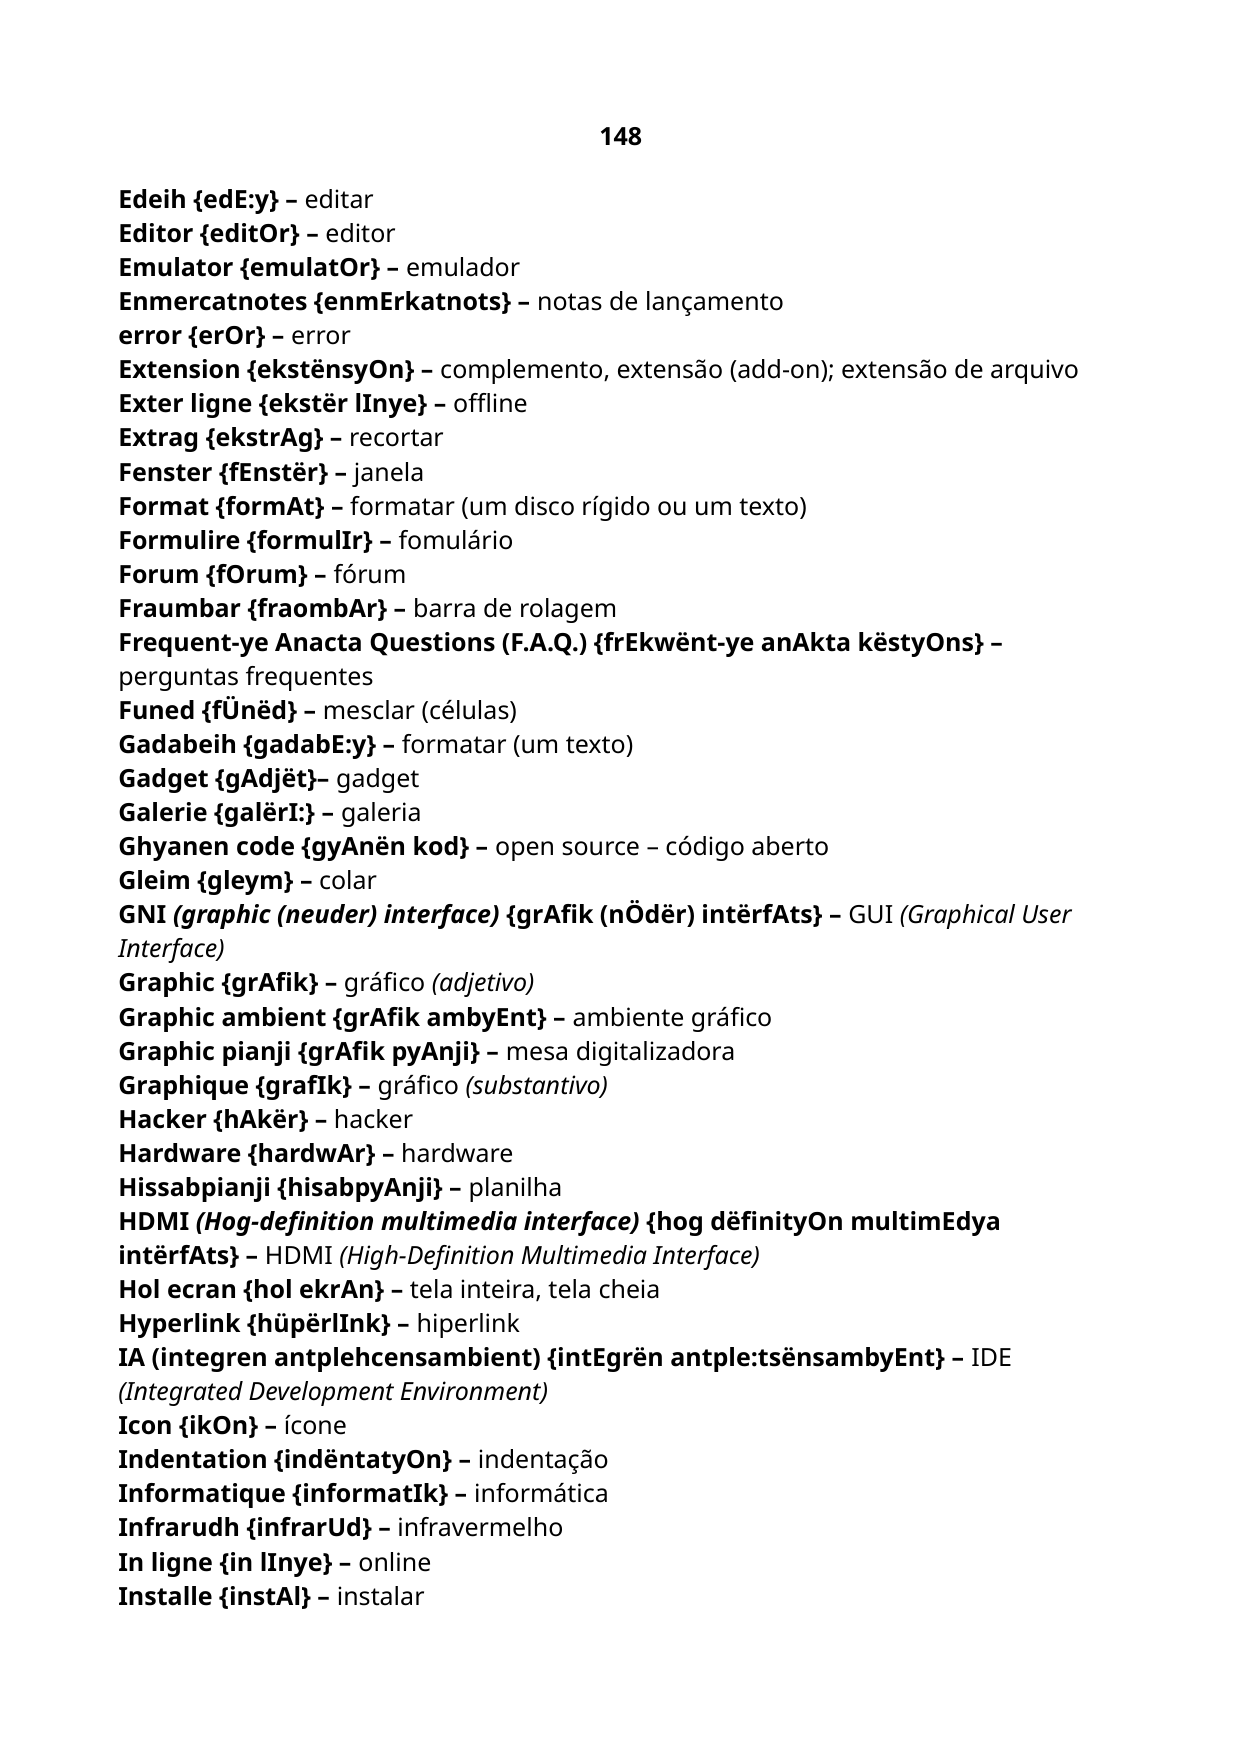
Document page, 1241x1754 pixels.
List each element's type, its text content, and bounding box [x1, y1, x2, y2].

text HDMI (Hog-definition multimedia interface) {hog dëfinityOn multimEdya intërfAts} – HDMI (High-Definition Multimedia Interface) [118, 1203, 1123, 1272]
text Hyperlink {hüpërlInk} – hiperlink [118, 1306, 1123, 1340]
text Graphic ambient {grAfik ambyEnt} – ambiente gráfico [118, 999, 1123, 1033]
text Informatique {informatIk} – informática [118, 1476, 1123, 1510]
text GNI (graphic (neuder) interface) {grAfik (nÖdër) intërfAts} – GUI (Graphical User Interface) [118, 897, 1123, 965]
text Frequent-ye Anacta Questions (F.A.Q.) {frEkwënt-ye anAkta këstyOns} – perguntas frequentes [118, 624, 1123, 693]
text Enmercatnotes {enmErkatnots} – notas de lançamento [118, 284, 1123, 318]
text error {erOr} – error [118, 318, 1123, 352]
text Graphic {grAfik} – gráfico (adjetivo) [118, 965, 1123, 999]
text Graphic pianji {grAfik pyAnji} – mesa digitalizadora [118, 1033, 1123, 1067]
text Edeih {edE:y} – editar [118, 182, 1123, 216]
text Formulire {formulIr} – fomulário [118, 522, 1123, 556]
text Emulator {emulatOr} – emulador [118, 250, 1123, 284]
text Hardware {hardwAr} – hardware [118, 1135, 1123, 1169]
text Exter ligne {ekstër lInye} – offline [118, 386, 1123, 420]
text Ghyanen code {gyAnën kod} – open source – código aberto [118, 829, 1123, 863]
text Format {formAt} – formatar (um disco rígido ou um texto) [118, 488, 1123, 522]
text Gadabeih {gadabE:y} – formatar (um texto) [118, 727, 1123, 761]
text Hol ecran {hol ekrAn} – tela inteira, tela cheia [118, 1272, 1123, 1306]
text Funed {fÜnëd} – mesclar (células) [118, 693, 1123, 727]
text Galerie {galërI:} – galeria [118, 795, 1123, 829]
text Extension {ekstënsyOn} – complemento, extensão (add-on); extensão de arquivo [118, 352, 1123, 386]
text Fraumbar {fraombAr} – barra de rolagem [118, 590, 1123, 624]
text Indentation {indëntatyOn} – indentação [118, 1442, 1123, 1476]
text Graphique {grafIk} – gráfico (substantivo) [118, 1067, 1123, 1101]
text Hacker {hAkër} – hacker [118, 1101, 1123, 1135]
text Icon {ikOn} – ícone [118, 1408, 1123, 1442]
text Fenster {fEnstër} – janela [118, 454, 1123, 488]
text IA (integren antplehcensambient) {intEgrën antple:tsënsambyEnt} – IDE (Integrated Development Environment) [118, 1340, 1123, 1408]
text Gadget {gAdjët}– gadget [118, 761, 1123, 795]
text Gleim {gleym} – colar [118, 863, 1123, 897]
text Extrag {ekstrAg} – recortar [118, 420, 1123, 454]
text Editor {editOr} – editor [118, 216, 1123, 250]
text Installe {instAl} – instalar [118, 1578, 1123, 1612]
text In ligne {in lInye} – online [118, 1544, 1123, 1578]
text Hissabpianji {hisabpyAnji} – planilha [118, 1169, 1123, 1203]
text Forum {fOrum} – fórum [118, 556, 1123, 590]
text Infrarudh {infrarUd} – infravermelho [118, 1510, 1123, 1544]
